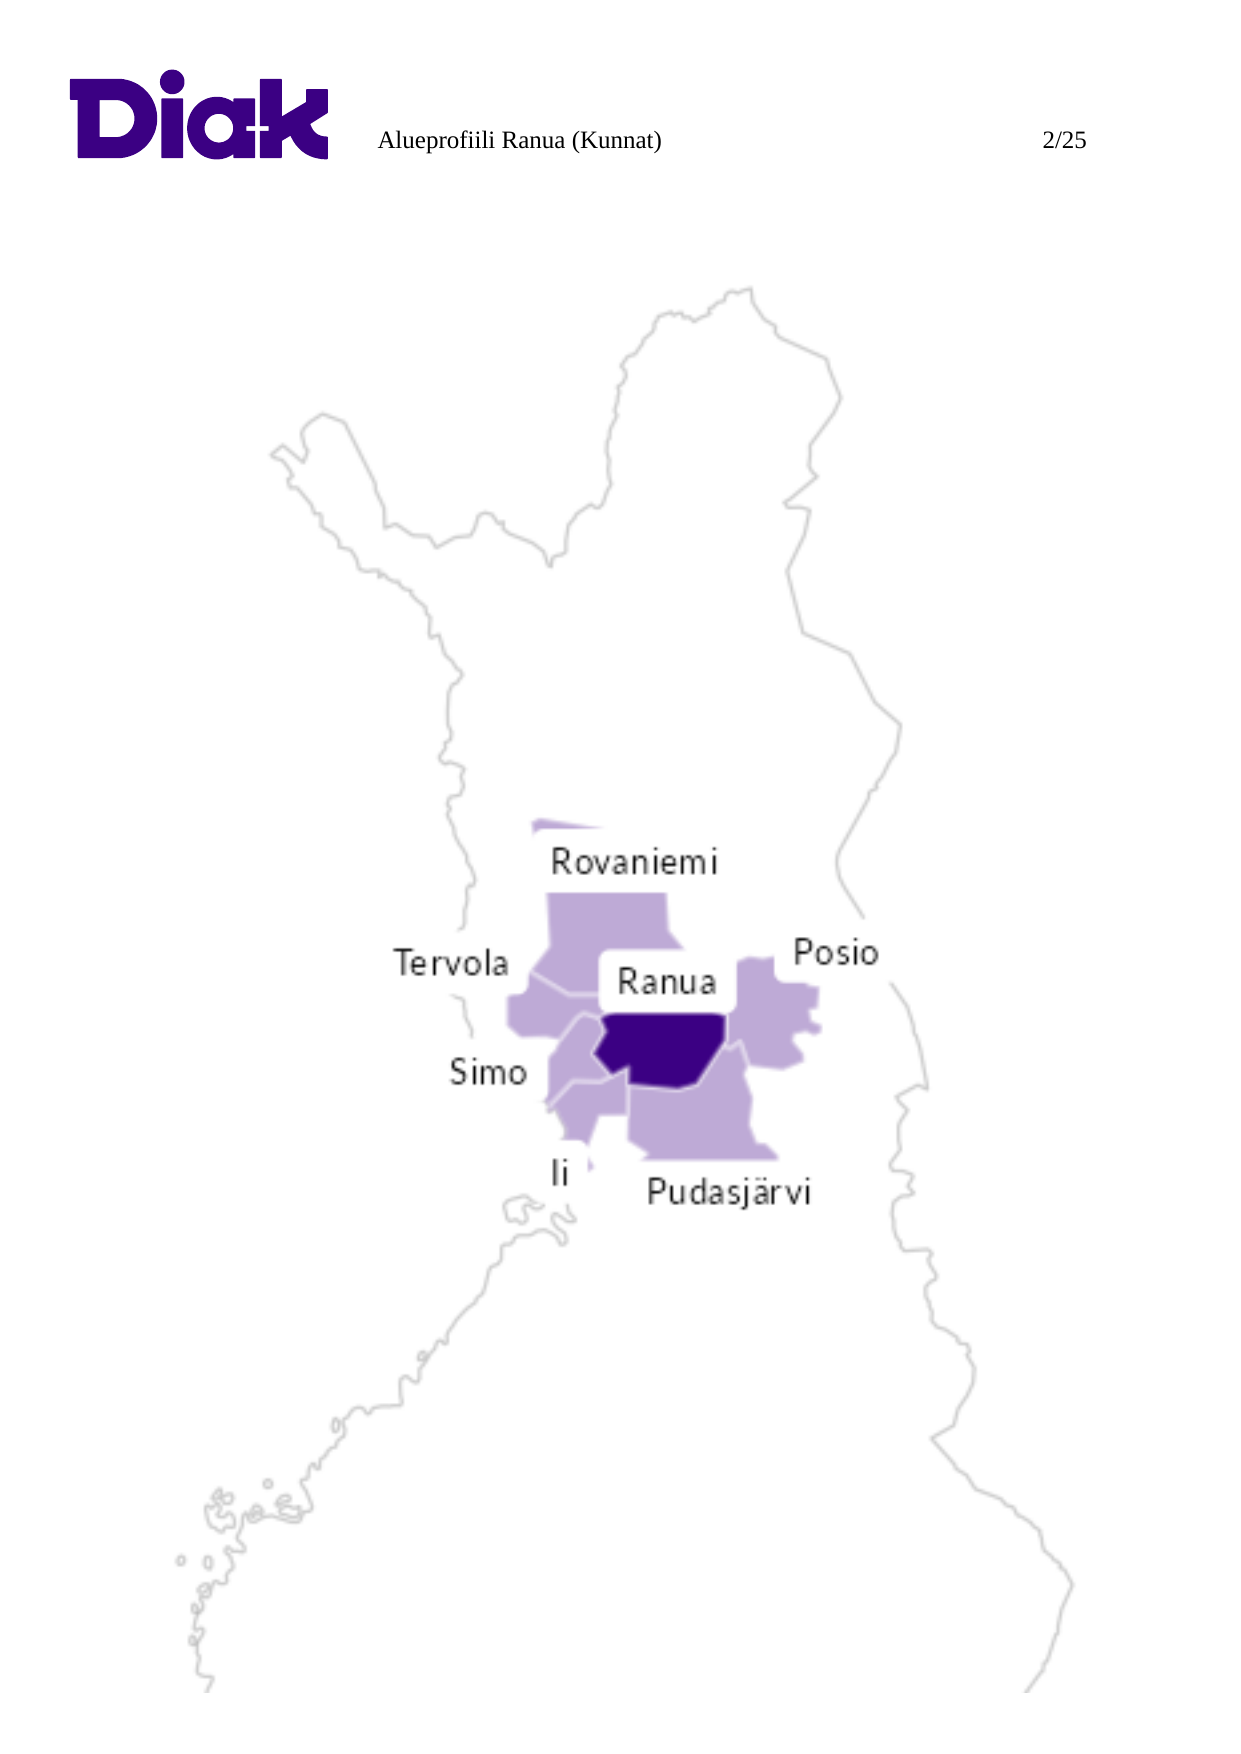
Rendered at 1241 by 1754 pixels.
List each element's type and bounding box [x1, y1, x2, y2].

picture [61, 196, 1179, 1693]
